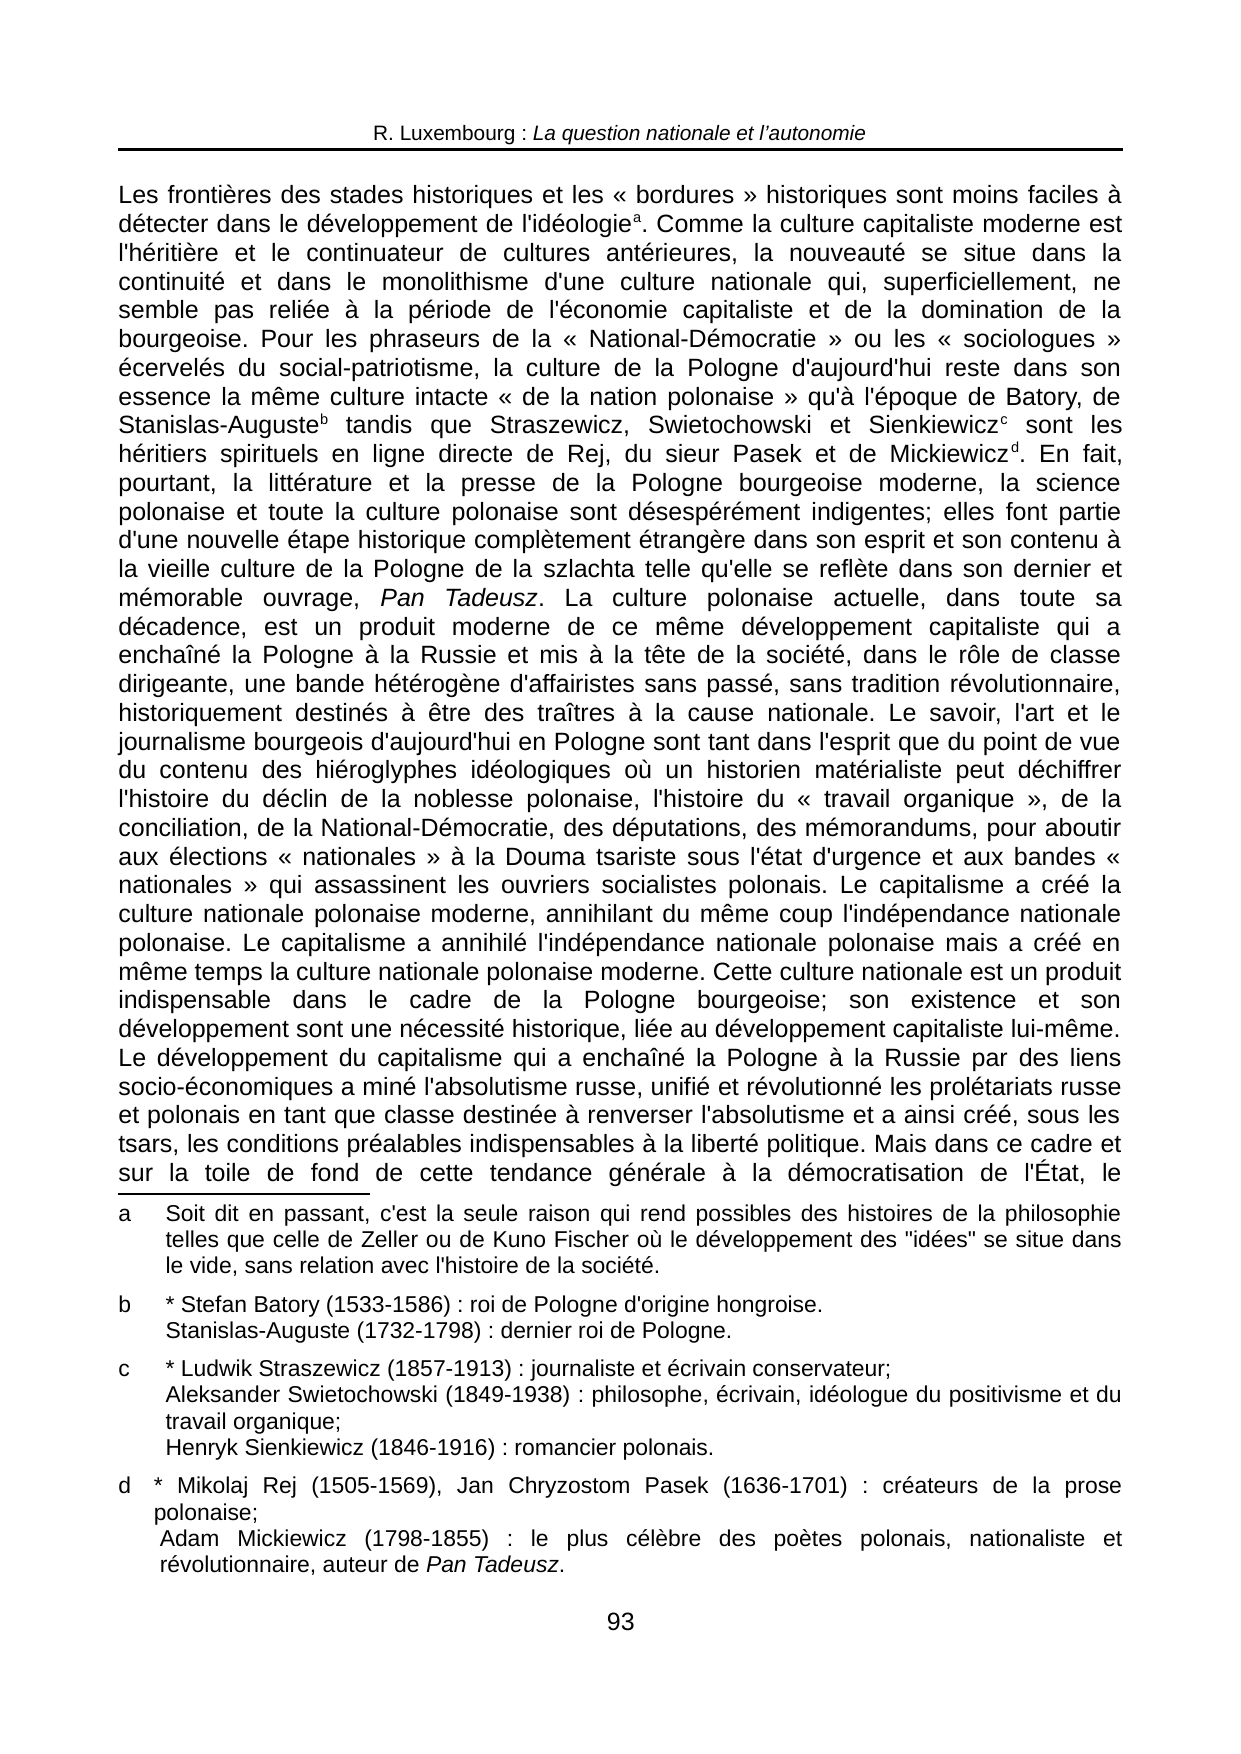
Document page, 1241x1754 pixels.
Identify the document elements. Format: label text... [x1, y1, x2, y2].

text Aleksander Swietochowski (1849-1938) : philosophe, écrivain, idéologue du positivisme et du travail organique; [165, 1381, 1123, 1434]
text * Stefan Batory (1533-1586) : roi de Pologne d'origine hongroise. [118, 1291, 1123, 1317]
text * Mikolaj Rej (1505-1569), Jan Chryzostom Pasek (1636-1701) : créateurs de la prose polonaise; [118, 1472, 1123, 1525]
text * Ludwik Straszewicz (1857-1913) : journaliste et écrivain conservateur; [118, 1355, 1123, 1381]
text Les frontières des stades historiques et les « bordures » historiques sont moins faciles à détecter dans le développement de l'idéologie. Comme la culture capitaliste moderne est l'héritière et le continuateur de cultures antérieures, la nouveauté se situe dans la continuité et dans le monolithisme d'une culture nationale qui, superficiellement, ne semble pas reliée à la période de l'économie capitaliste et de la domination de la bourgeoise. Pour les phraseurs de la « National-Démocratie » ou les « sociologues » écervelés du social-patriotisme, la culture de la Pologne d'aujourd'hui reste dans son essence la même culture intacte « de la nation polonaise » qu'à l'époque de Batory, de Stanislas-Auguste tandis que Straszewicz, Swietochowski et Sienkiewicz sont les héritiers spirituels en ligne directe de Rej, du sieur Pasek et de Mickiewicz. En fait, pourtant, la littérature et la presse de la Pologne bourgeoise moderne, la science polonaise et toute la culture polonaise sont désespérément indigentes; elles font partie d'une nouvelle étape historique complètement étrangère dans son esprit et son contenu à la vieille culture de la Pologne de la szlachta telle qu'elle se reflète dans son dernier et mémorable ouvrage, Pan Tadeusz. La culture polonaise actuelle, dans toute sa décadence, est un produit moderne de ce même développement capitaliste qui a enchaîné la Pologne à la Russie et mis à la tête de la société, dans le rôle de classe dirigeante, une bande hétérogène d'affairistes sans passé, sans tradition révolutionnaire, historiquement destinés à être des traîtres à la cause nationale. Le savoir, l'art et le journalisme bourgeois d'aujourd'hui en Pologne sont tant dans l'esprit que du point de vue du contenu des hiéroglyphes idéologiques où un historien matérialiste peut déchiffrer l'histoire du déclin de la noblesse polonaise, l'histoire du « travail organique », de la conciliation, de la National-Démocratie, des députations, des mémorandums, pour aboutir aux élections « nationales » à la Douma tsariste sous l'état d'urgence et aux bandes « nationales » qui assassinent les ouvriers socialistes polonais. Le capitalisme a créé la culture nationale polonaise moderne, annihilant du même coup l'indépendance nationale polonaise. Le capitalisme a annihilé l'indépendance nationale polonaise mais a créé en même temps la culture nationale polonaise moderne. Cette culture nationale est un produit indispensable dans le cadre de la Pologne bourgeoise; son existence et son développement sont une nécessité historique, liée au développement capitaliste lui-même. Le développement du capitalisme qui a enchaîné la Pologne à la Russie par des liens socio-économiques a miné l'absolutisme russe, unifié et révolutionné les prolétariats russe et polonais en tant que classe destinée à renverser l'absolutisme et a ainsi créé, sous les tsars, les conditions préalables indispensables à la liberté politique. Mais dans ce cadre et sur la toile de fond de cette tendance générale à la démocratisation de l'État, le [118, 181, 1123, 1187]
text Henryk Sienkiewicz (1846-1916) : romancier polonais. [165, 1434, 1123, 1460]
text Adam Mickiewicz (1798-1855) : le plus célèbre des poètes polonais, nationaliste et révolutionnaire, auteur de Pan Tadeusz. [159, 1525, 1123, 1578]
text Stanislas-Auguste (1732-1798) : dernier roi de Pologne. [165, 1317, 1123, 1343]
text Soit dit en passant, c'est la seule raison qui rend possibles des histoires de la philosophie telles que celle de Zeller ou de Kuno Fischer où le développement des "idées" se situe dans le vide, sans relation avec l'histoire de la société. [118, 1200, 1123, 1279]
